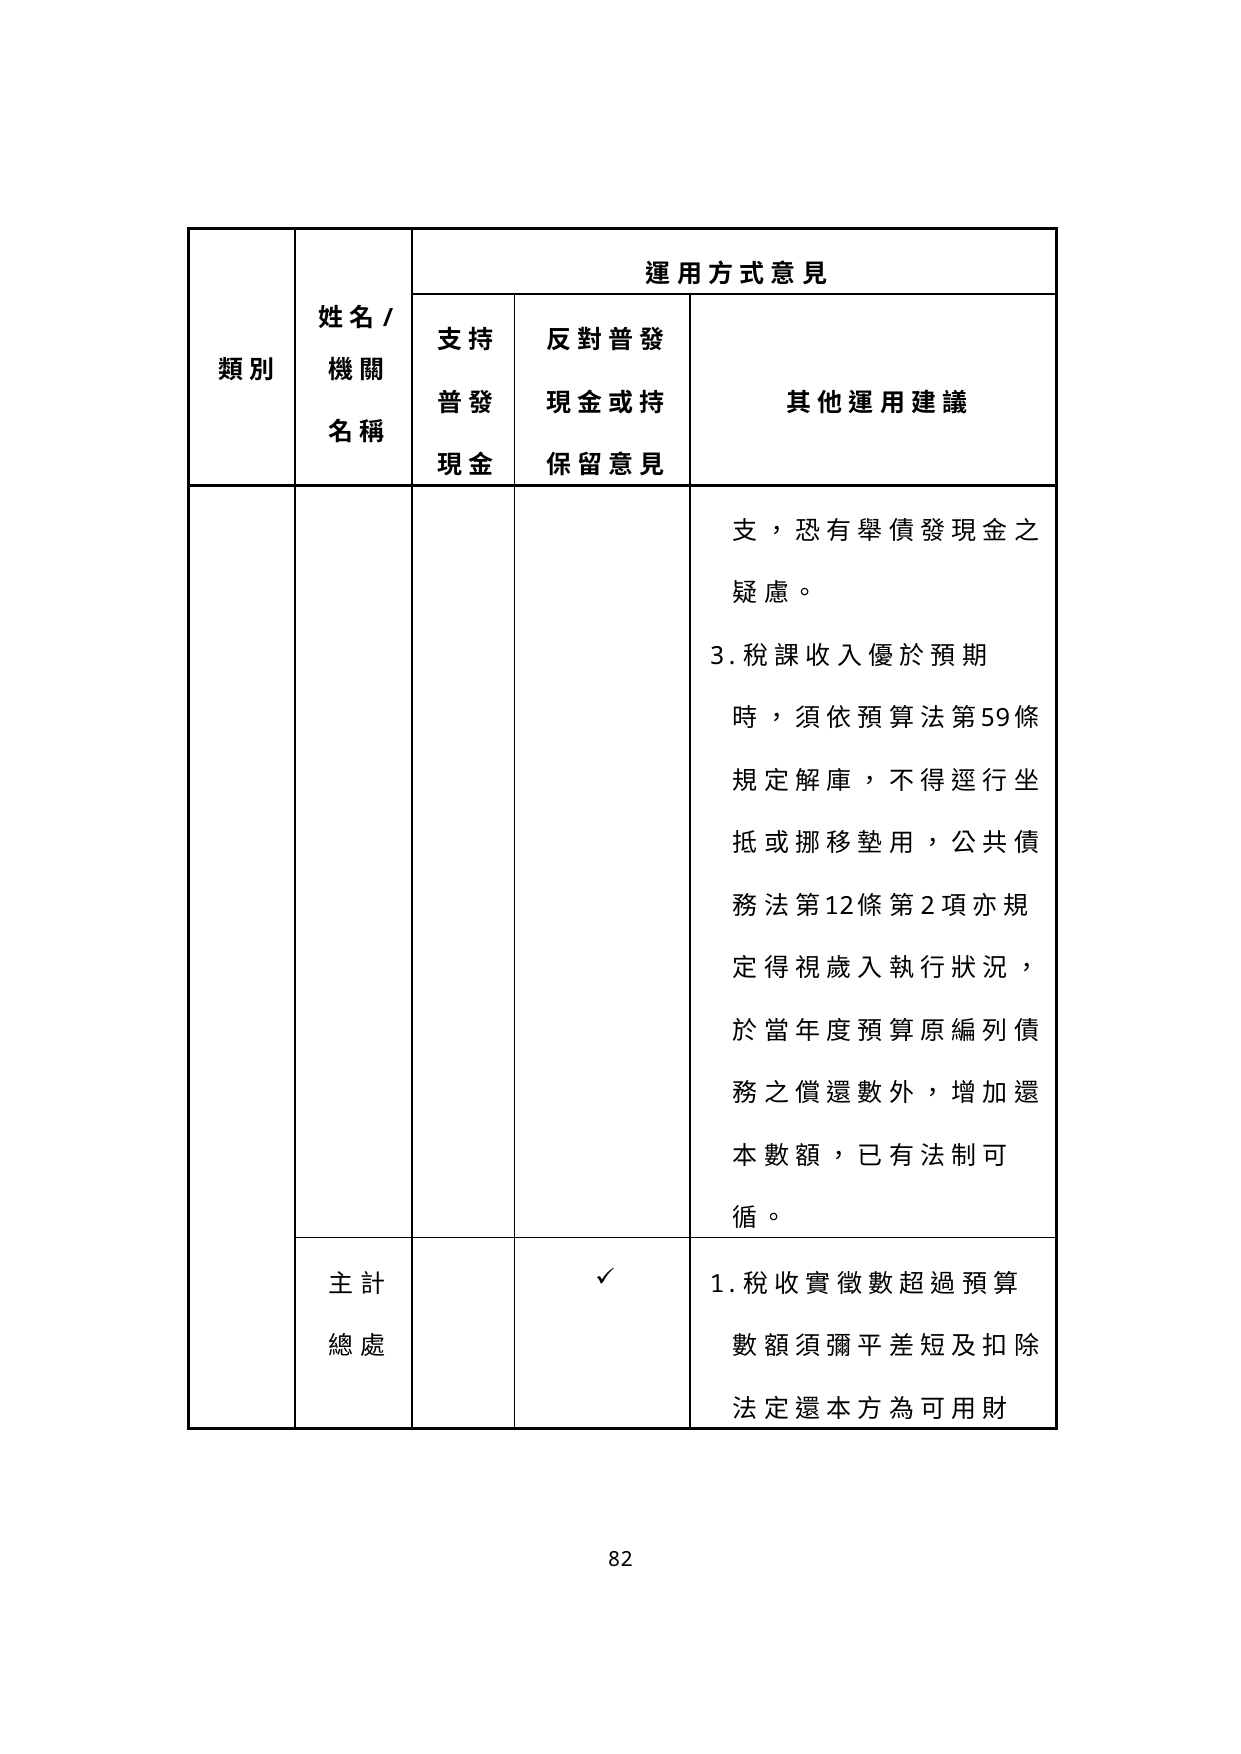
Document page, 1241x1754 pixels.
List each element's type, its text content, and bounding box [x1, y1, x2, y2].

table_cell 其他運用建議 [691, 295, 1055, 483]
table_cell [413, 1238, 514, 1427]
table_cell 主計 總處 [296, 1238, 411, 1427]
table_header 運用方式意見 [413, 230, 1055, 293]
table_cell 反對普發現金或持保留意見 [515, 295, 689, 483]
table_cell [413, 487, 514, 1237]
table_header 姓名/機關名稱 [296, 230, 411, 483]
table_cell [296, 487, 411, 1237]
table_cell 1.稅收實徵數超過預算數額須彌平差短及扣除法定還本方為可用財 [691, 1238, 1055, 1427]
table_cell 支持普發現金 [413, 295, 514, 483]
table_cell 支，恐有舉債發現金之疑慮。 3.稅課收入優於預期時，須依預算法第59條規定解庫，不得逕行坐抵或挪移墊用，公共債務法第12條第2項亦規定得視歲入執行狀況，於當年度預算原編列債務之償還數外，增加還本數額，已有法制可循。 [691, 487, 1055, 1237]
table_cell [190, 487, 294, 1427]
table_header 類別 [190, 230, 294, 483]
table_cell  [515, 1238, 689, 1427]
table_cell [515, 487, 689, 1237]
